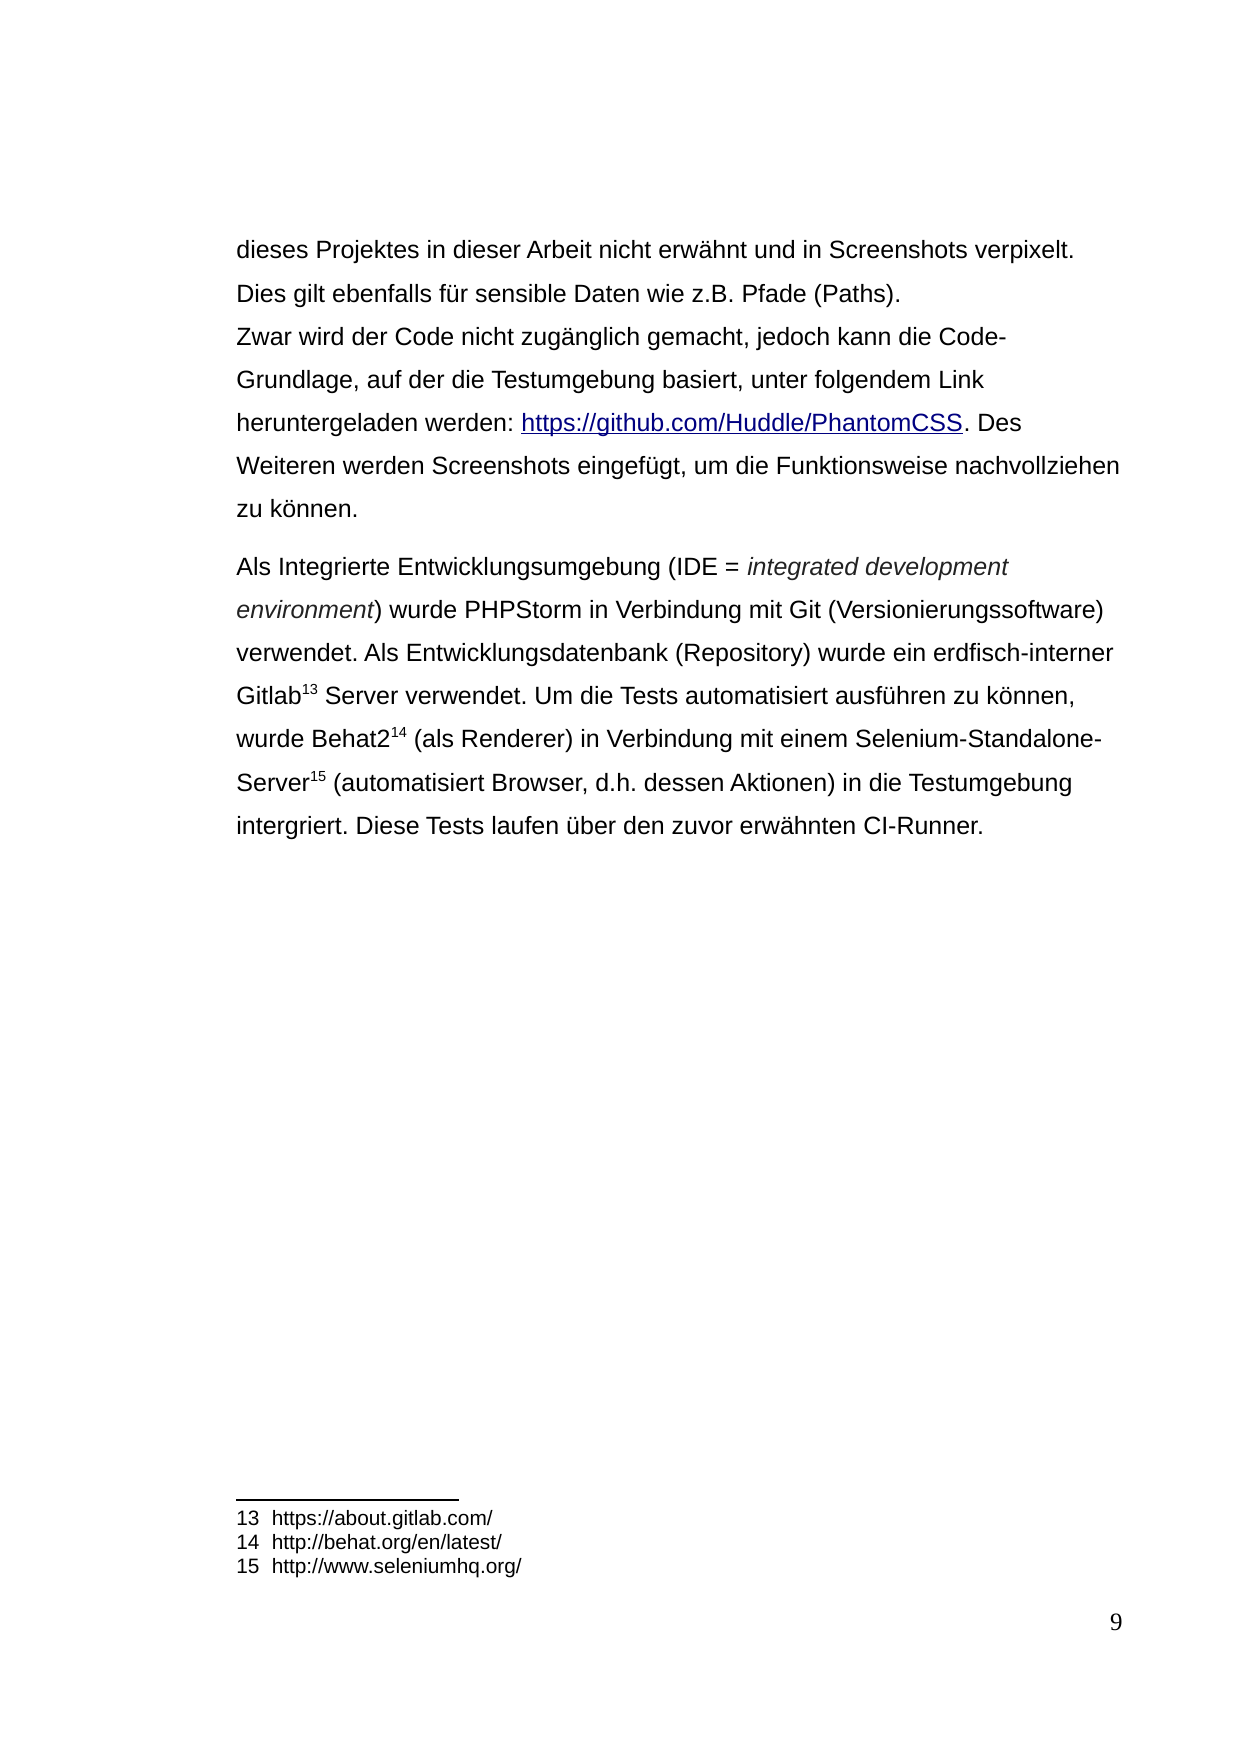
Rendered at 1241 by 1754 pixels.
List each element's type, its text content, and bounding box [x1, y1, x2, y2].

text http://behat.org/en/latest/ [236, 1530, 1122, 1554]
text dieses Projektes in dieser Arbeit nicht erwähnt und in Screenshots verpixelt. Dies gilt ebenfalls für sensible Daten wie z.B. Pfade (Paths). Zwar wird der Code nicht zugänglich gemacht, jedoch kann die Code-Grundlage, auf der die Testumgebung basiert, unter folgendem Link heruntergeladen werden: https://github.com/Huddle/PhantomCSS. Des Weiteren werden Screenshots eingefügt, um die Funktionsweise nachvollziehen zu können. [236, 235, 1122, 523]
text http://www.seleniumhq.org/ [236, 1554, 1122, 1578]
text Als Integrierte Entwicklungsumgebung (IDE = integrated development environment) wurde PHPStorm in Verbindung mit Git (Versionierungssoftware) verwendet. Als Entwicklungsdatenbank (Repository) wurde ein erdfisch-interner Gitlab Server verwendet. Um die Tests automatisiert ausführen zu können, wurde Behat2 (als Renderer) in Verbindung mit einem Selenium-Standalone-Server (automatisiert Browser, d.h. dessen Aktionen) in die Testumgebung intergriert. Diese Tests laufen über den zuvor erwähnten CI-Runner. [236, 552, 1122, 839]
text https://about.gitlab.com/ [236, 1506, 1122, 1530]
